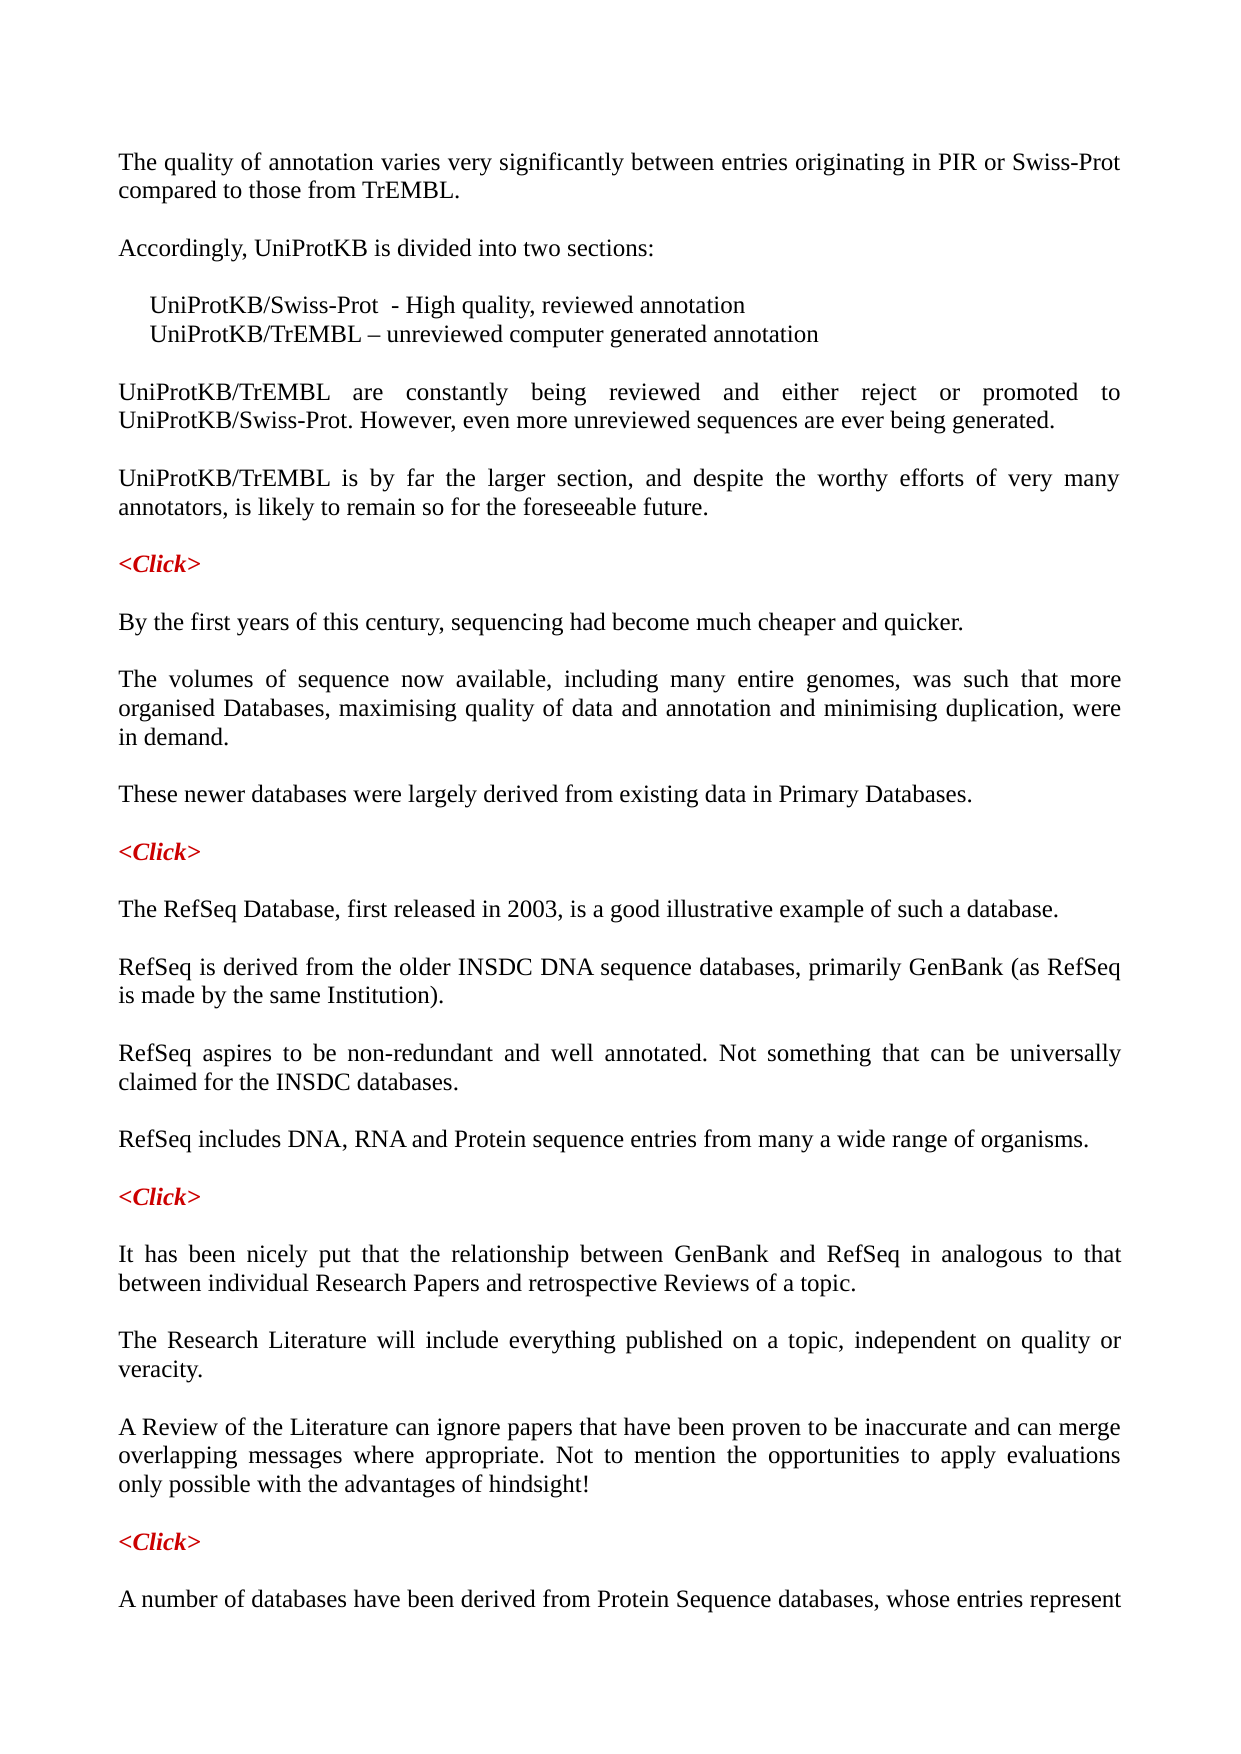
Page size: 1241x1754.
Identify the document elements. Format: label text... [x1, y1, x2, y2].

text The volumes of sequence now available, including many entire genomes, was such that more organised Databases, maximising quality of data and annotation and minimising duplication, were in demand. [118, 664, 1122, 751]
text UniProtKB/Swiss-Prot - High quality, reviewed annotation [118, 291, 1122, 319]
text A number of databases have been derived from Protein Sequence databases, whose entries represent [118, 1584, 1122, 1613]
text The Research Literature will include everything published on a topic, independent on quality or veracity. [118, 1326, 1122, 1383]
text A Review of the Literature can ignore papers that have been proven to be inaccurate and can merge overlapping messages where appropriate. Not to mention the opportunities to apply evaluations only possible with the advantages of hindsight! [118, 1412, 1122, 1498]
text RefSeq aspires to be non-redundant and well annotated. Not something that can be universally claimed for the INSDC databases. [118, 1038, 1122, 1096]
text By the first years of this century, sequencing had become much cheaper and quicker. [118, 607, 1122, 636]
text It has been nicely put that the relationship between GenBank and RefSeq in analogous to that between individual Research Papers and retrospective Reviews of a topic. [118, 1239, 1122, 1297]
text <Click> [118, 1182, 1122, 1211]
text <Click> [118, 1527, 1122, 1556]
text RefSeq includes DNA, RNA and Protein sequence entries from many a wide range of organisms. [118, 1124, 1122, 1153]
text These newer databases were largely derived from existing data in Primary Databases. [118, 779, 1122, 808]
text Accordingly, UniProtKB is divided into two sections: [118, 233, 1122, 262]
text <Click> [118, 837, 1122, 866]
text The RefSeq Database, first released in 2003, is a good illustrative example of such a database. [118, 894, 1122, 923]
text The quality of annotation varies very significantly between entries originating in PIR or Swiss-Prot compared to those from TrEMBL. [118, 147, 1122, 204]
text RefSeq is derived from the older INSDC DNA sequence databases, primarily GenBank (as RefSeq is made by the same Institution). [118, 952, 1122, 1009]
text UniProtKB/TrEMBL is by far the larger section, and despite the worthy efforts of very many annotators, is likely to remain so for the foreseeable future. [118, 463, 1122, 521]
text UniProtKB/TrEMBL – unreviewed computer generated annotation [118, 319, 1122, 348]
text UniProtKB/TrEMBL are constantly being reviewed and either reject or promoted to UniProtKB/Swiss-Prot. However, even more unreviewed sequences are ever being generated. [118, 377, 1122, 434]
text <Click> [118, 549, 1122, 578]
